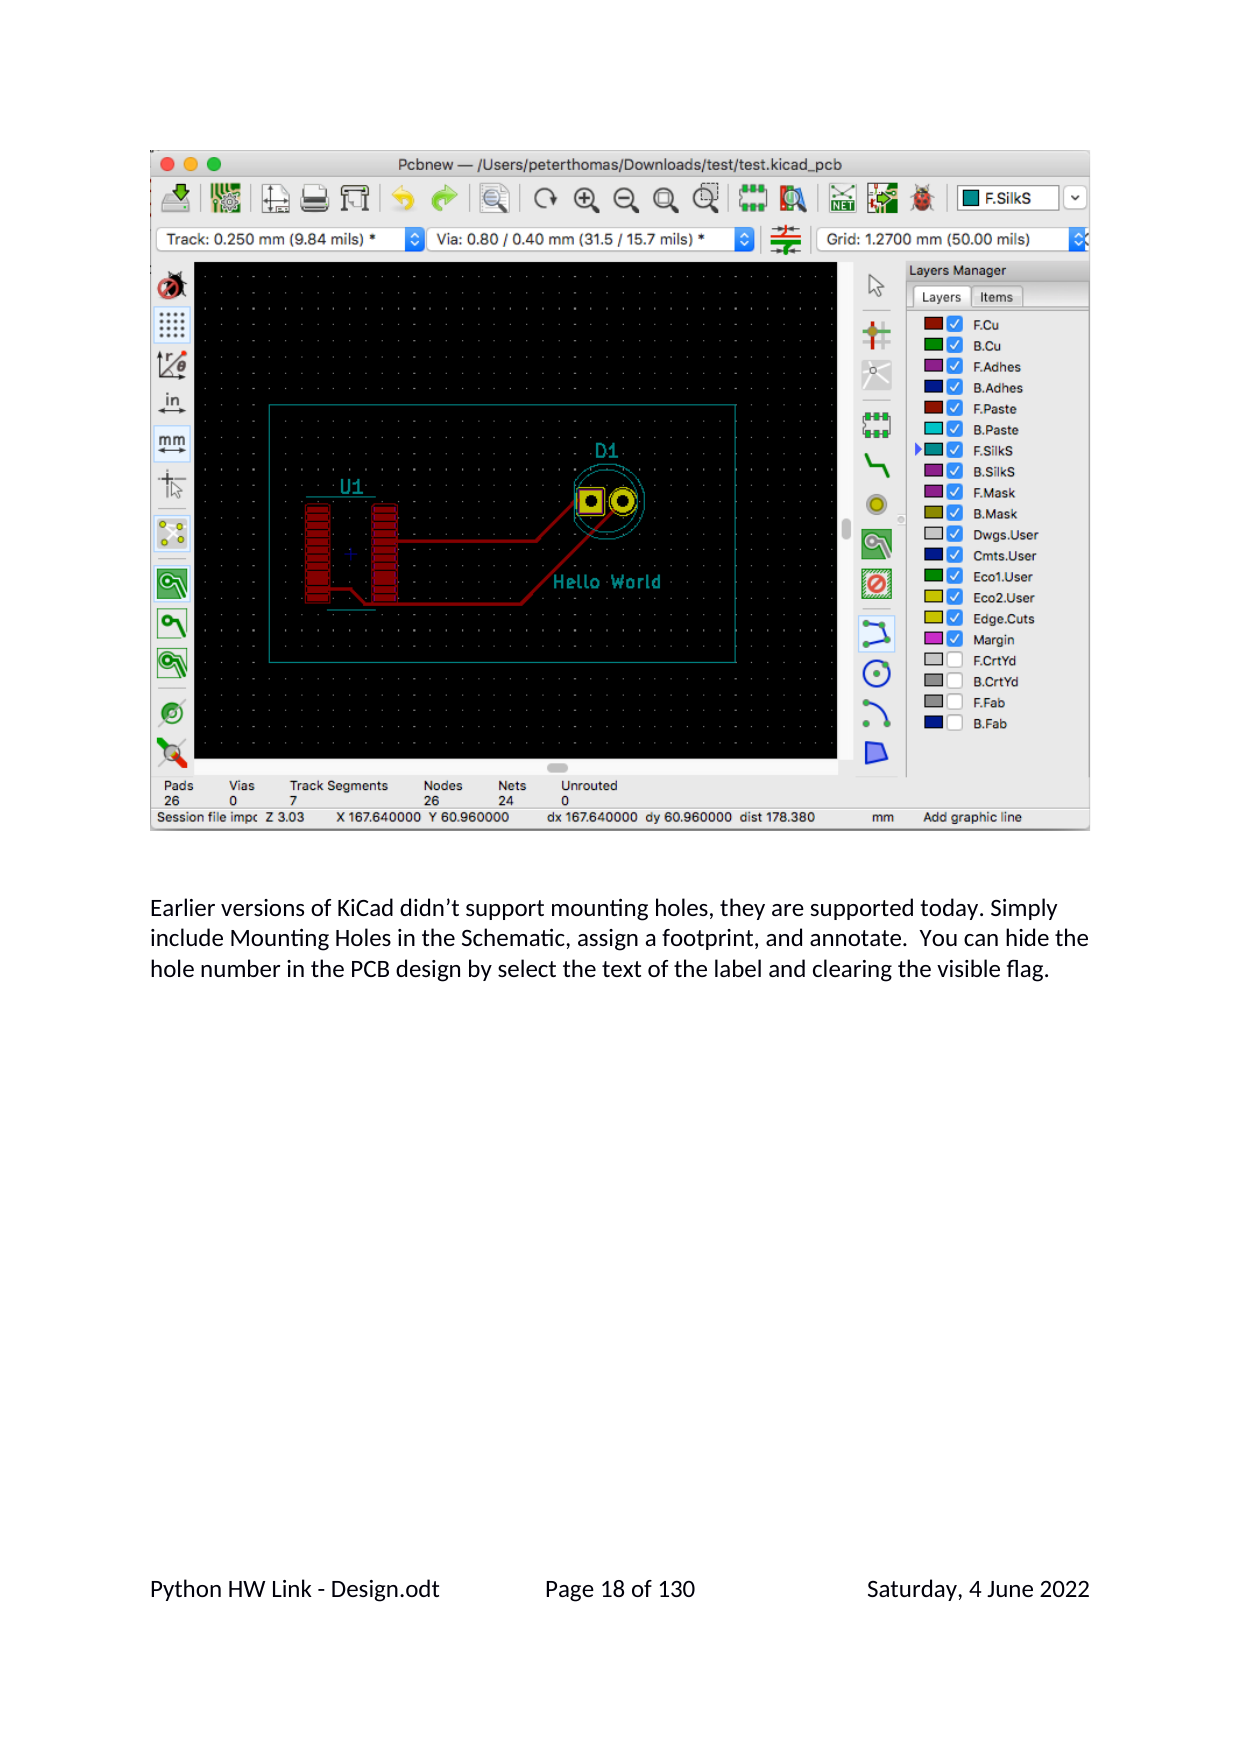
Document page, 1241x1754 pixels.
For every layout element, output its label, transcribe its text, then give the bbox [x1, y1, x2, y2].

text Earlier versions of KiCad didn’t support mounting holes, they are supported today. Simply include Mounting Holes in the Schematic, assign a footprint, and annotate. You can hide the hole number in the PCB design by select the text of the label and clearing the visible flag. [150, 892, 1090, 983]
picture [150, 150, 1091, 831]
